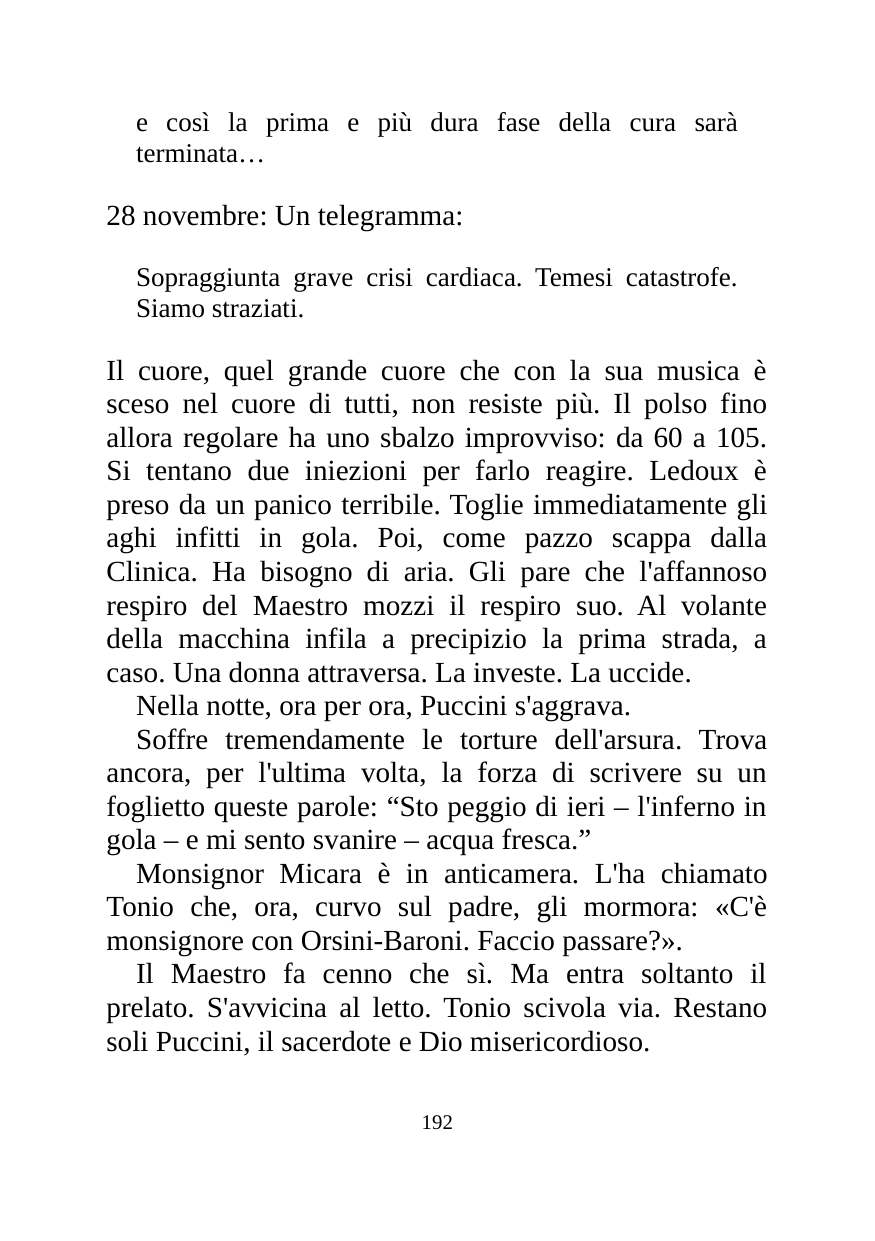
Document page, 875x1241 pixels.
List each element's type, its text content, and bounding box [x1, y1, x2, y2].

text Il cuore, quel grande cuore che con la sua musica è sceso nel cuore di tutti, non resiste più. Il polso fino allora regolare ha uno sbalzo improvviso: da 60 a 105. Si tentano due iniezioni per farlo reagire. Ledoux è preso da un panico terribile. Toglie immediatamente gli aghi infitti in gola. Poi, come pazzo scappa dalla Clinica. Ha bisogno di aria. Gli pare che l'affannoso respiro del Maestro mozzi il respiro suo. Al volante della macchina infila a precipizio la prima strada, a caso. Una donna attraversa. La investe. La uccide. [106, 353, 768, 688]
text e così la prima e più dura fase della cura sarà terminata… [136, 106, 738, 168]
text Sopraggiunta grave crisi cardiaca. Temesi catastrofe. Siamo straziati. [136, 261, 738, 323]
text Nella notte, ora per ora, Puccini s'aggrava. [106, 688, 768, 722]
text Monsignor Micara è in anticamera. L'ha chiamato Tonio che, ora, curvo sul padre, gli mormora: «C'è monsignore con Orsini-Baroni. Faccio passare?». [106, 856, 768, 957]
text Soffre tremendamente le torture dell'arsura. Trova ancora, per l'ultima volta, la forza di scrivere su un foglietto queste parole: “Sto peggio di ieri – l'inferno in gola – e mi sento svanire – acqua fresca.” [106, 722, 768, 856]
text Il Maestro fa cenno che sì. Ma entra soltanto il prelato. S'avvicina al letto. Tonio scivola via. Restano soli Puccini, il sacerdote e Dio misericordioso. [106, 957, 768, 1057]
text 28 novembre: Un telegramma: [106, 198, 768, 232]
